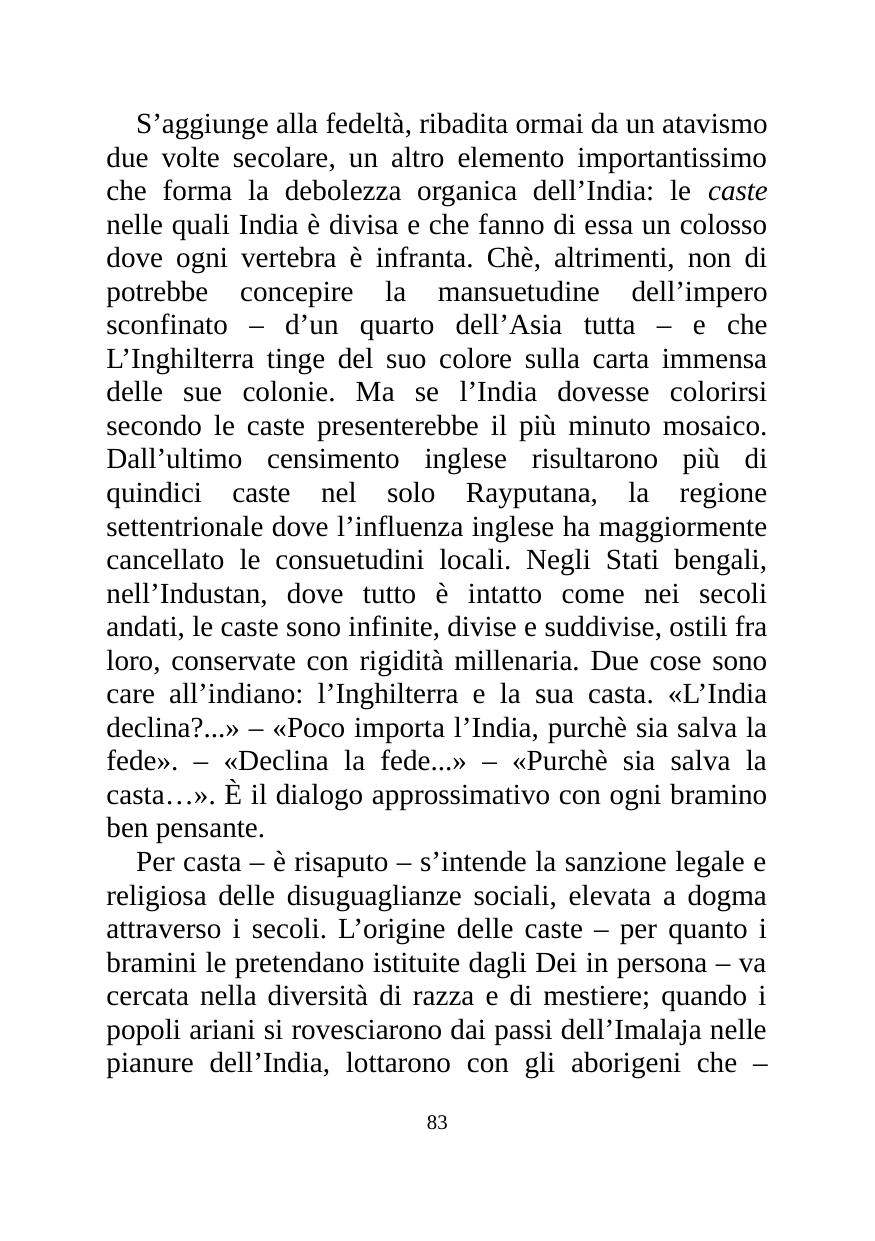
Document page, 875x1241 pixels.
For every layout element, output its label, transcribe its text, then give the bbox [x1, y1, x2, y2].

text S’aggiunge alla fedeltà, ribadita ormai da un atavismo due volte secolare, un altro elemento importantissimo che forma la debolezza organica dell’India: le caste nelle quali India è divisa e che fanno di essa un colosso dove ogni vertebra è infranta. Chè, altrimenti, non di potrebbe concepire la mansuetudine dell’impero sconfinato – d’un quarto dell’Asia tutta – e che L’Inghilterra tinge del suo colore sulla carta immensa delle sue colonie. Ma se l’India dovesse colorirsi secondo le caste presenterebbe il più minuto mosaico. Dall’ultimo censimento inglese risultarono più di quindici caste nel solo Rayputana, la regione settentrionale dove l’influenza inglese ha maggiormente cancellato le consuetudini locali. Negli Stati bengali, nell’Industan, dove tutto è intatto come nei secoli andati, le caste sono infinite, divise e suddivise, ostili fra loro, conservate con rigidità millenaria. Due cose sono care all’indiano: l’Inghilterra e la sua casta. «L’India declina?...» – «Poco importa l’India, purchè sia salva la fede». – «Declina la fede...» – «Purchè sia salva la casta…». È il dialogo approssimativo con ogni bramino ben pensante. [106, 106, 768, 844]
text Per casta – è risaputo – s’intende la sanzione legale e religiosa delle disuguaglianze sociali, elevata a dogma attraverso i secoli. L’origine delle caste – per quanto i bramini le pretendano istituite dagli Dei in persona – va cercata nella diversità di razza e di mestiere; quando i popoli ariani si rovesciarono dai passi dell’Imalaja nelle pianure dell’India, lottarono con gli aborigeni che – [106, 844, 768, 1079]
